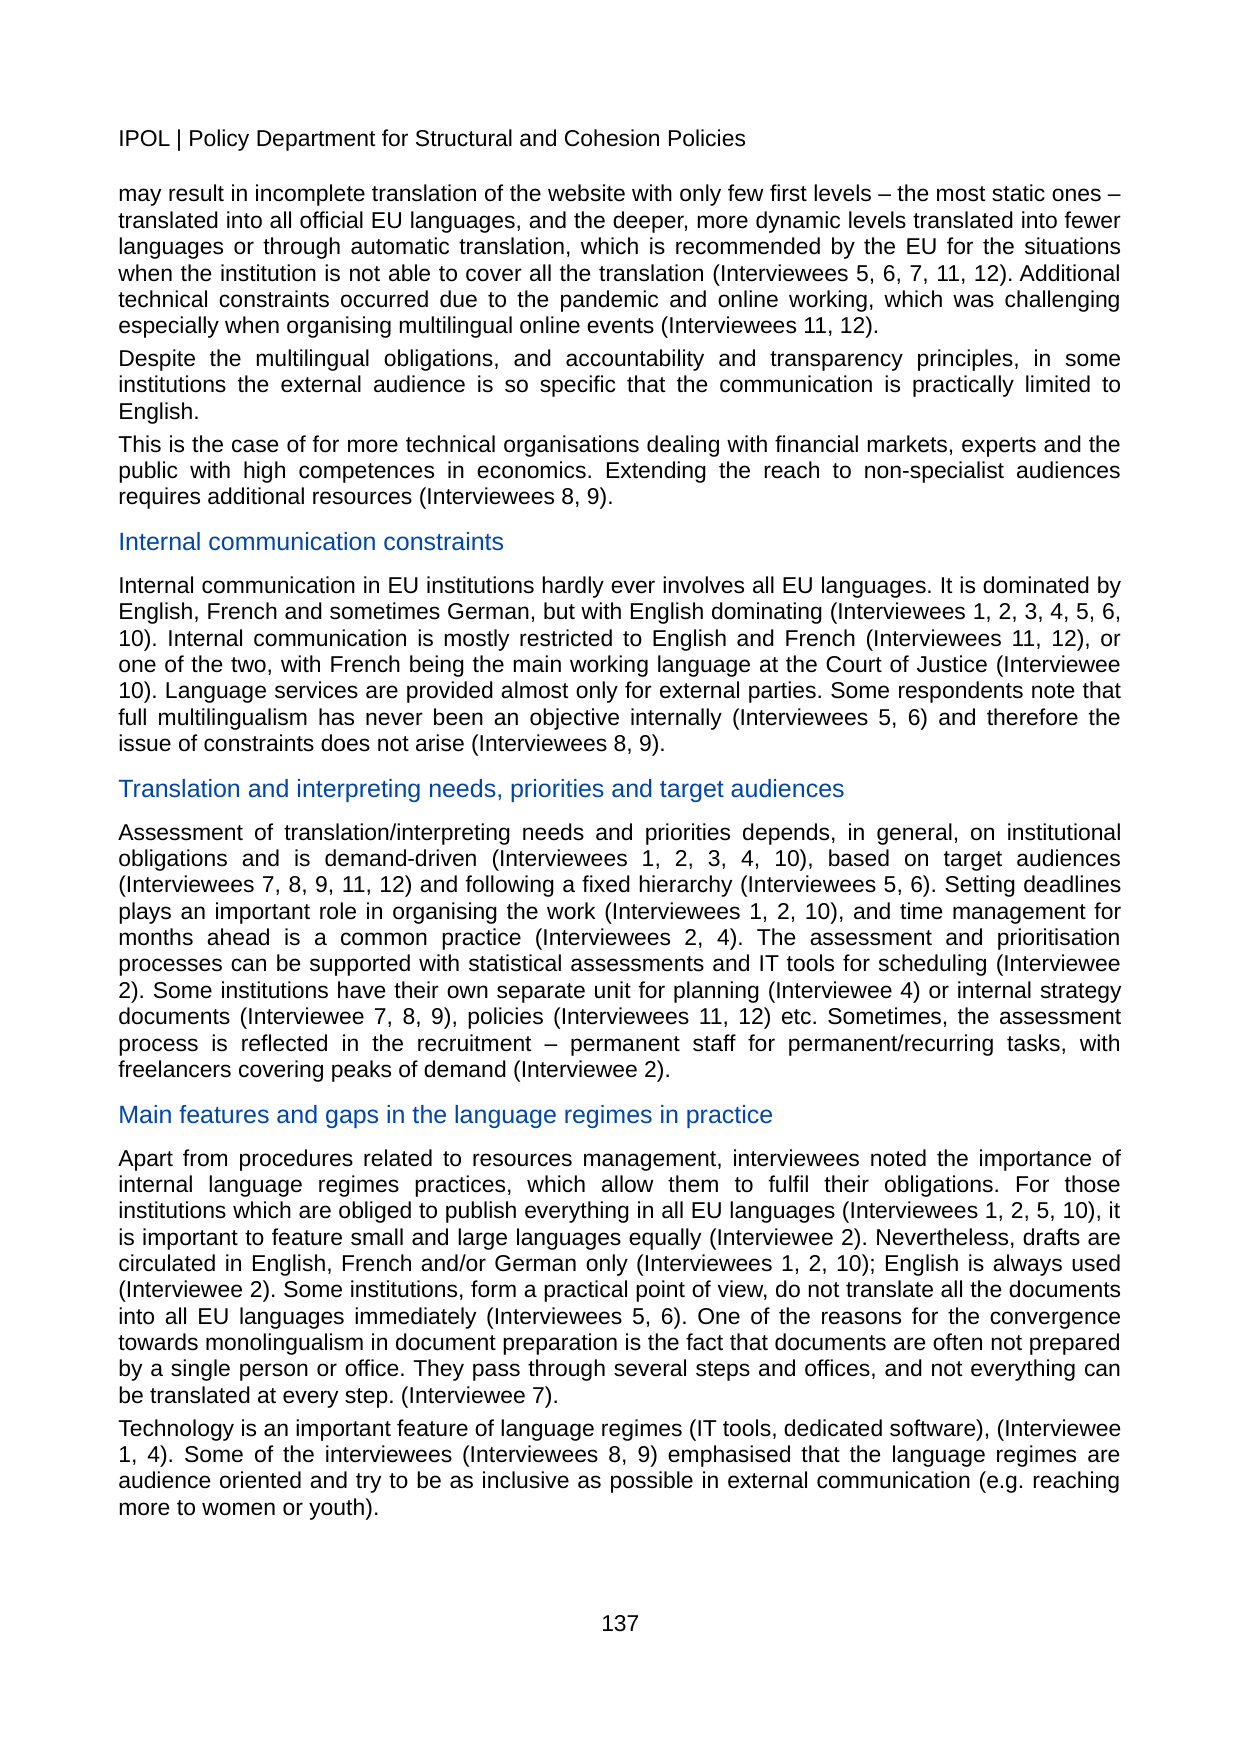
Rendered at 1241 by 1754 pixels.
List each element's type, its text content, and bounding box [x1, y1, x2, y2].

text Technology is an important feature of language regimes (IT tools, dedicated software), (Interviewee 1, 4). Some of the interviewees (Interviewees 8, 9) emphasised that the language regimes are audience oriented and try to be as inclusive as possible in external communication (e.g. reaching more to women or youth). [118, 1414, 1122, 1520]
text Despite the multilingual obligations, and accountability and transparency principles, in some institutions the external audience is so specific that the communication is practically limited to English. [118, 345, 1122, 424]
text This is the case of for more technical organisations dealing with financial markets, experts and the public with high competences in economics. Extending the reach to non-specialist audiences requires additional resources (Interviewees 8, 9). [118, 431, 1122, 509]
text Assessment of translation/interpreting needs and priorities depends, in general, on institutional obligations and is demand-driven (Interviewees 1, 2, 3, 4, 10), based on target audiences (Interviewees 7, 8, 9, 11, 12) and following a fixed hierarchy (Interviewees 5, 6). Setting deadlines plays an important role in organising the work (Interviewees 1, 2, 10), and time management for months ahead is a common practice (Interviewees 2, 4). The assessment and prioritisation processes can be supported with statistical assessments and IT tools for scheduling (Interviewee 2). Some institutions have their own separate unit for planning (Interviewee 4) or internal strategy documents (Interviewee 7, 8, 9), policies (Interviewees 11, 12) etc. Sometimes, the assessment process is reflected in the recruitment – permanent staff for permanent/recurring tasks, with freelancers covering peaks of demand (Interviewee 2). [118, 819, 1122, 1082]
text Apart from procedures related to resources management, interviewees noted the importance of internal language regimes practices, which allow them to fulfil their obligations. For those institutions which are obliged to publish everything in all EU languages (Interviewees 1, 2, 5, 10), it is important to feature small and large languages equally (Interviewee 2). Nevertheless, drafts are circulated in English, French and/or German only (Interviewees 1, 2, 10); English is always used (Interviewee 2). Some institutions, form a practical point of view, do not translate all the documents into all EU languages immediately (Interviewees 5, 6). One of the reasons for the convergence towards monolingualism in document preparation is the fact that documents are often not prepared by a single person or office. They pass through several steps and offices, and not everything can be translated at every step. (Interviewee 7). [118, 1144, 1122, 1408]
subtitle Internal communication constraints [118, 527, 1122, 556]
text may result in incomplete translation of the website with only few first levels – the most static ones – translated into all official EU languages, and the deeper, more dynamic levels translated into fewer languages or through automatic translation, which is recommended by the EU for the situations when the institution is not able to cover all the translation (Interviewees 5, 6, 7, 11, 12). Additional technical constraints occurred due to the pandemic and online working, which was challenging especially when organising multilingual online events (Interviewees 11, 12). [118, 180, 1122, 338]
subtitle Translation and interpreting needs, priorities and target audiences [118, 774, 1122, 803]
text Internal communication in EU institutions hardly ever involves all EU languages. It is dominated by English, French and sometimes German, but with English dominating (Interviewees 1, 2, 3, 4, 5, 6, 10). Internal communication is mostly restricted to English and French (Interviewees 11, 12), or one of the two, with French being the main working language at the Court of Justice (Interviewee 10). Language services are provided almost only for external parties. Some respondents note that full multilingualism has never been an objective internally (Interviewees 5, 6) and therefore the issue of constraints does not arise (Interviewees 8, 9). [118, 572, 1122, 756]
subtitle Main features and gaps in the language regimes in practice [118, 1100, 1122, 1129]
